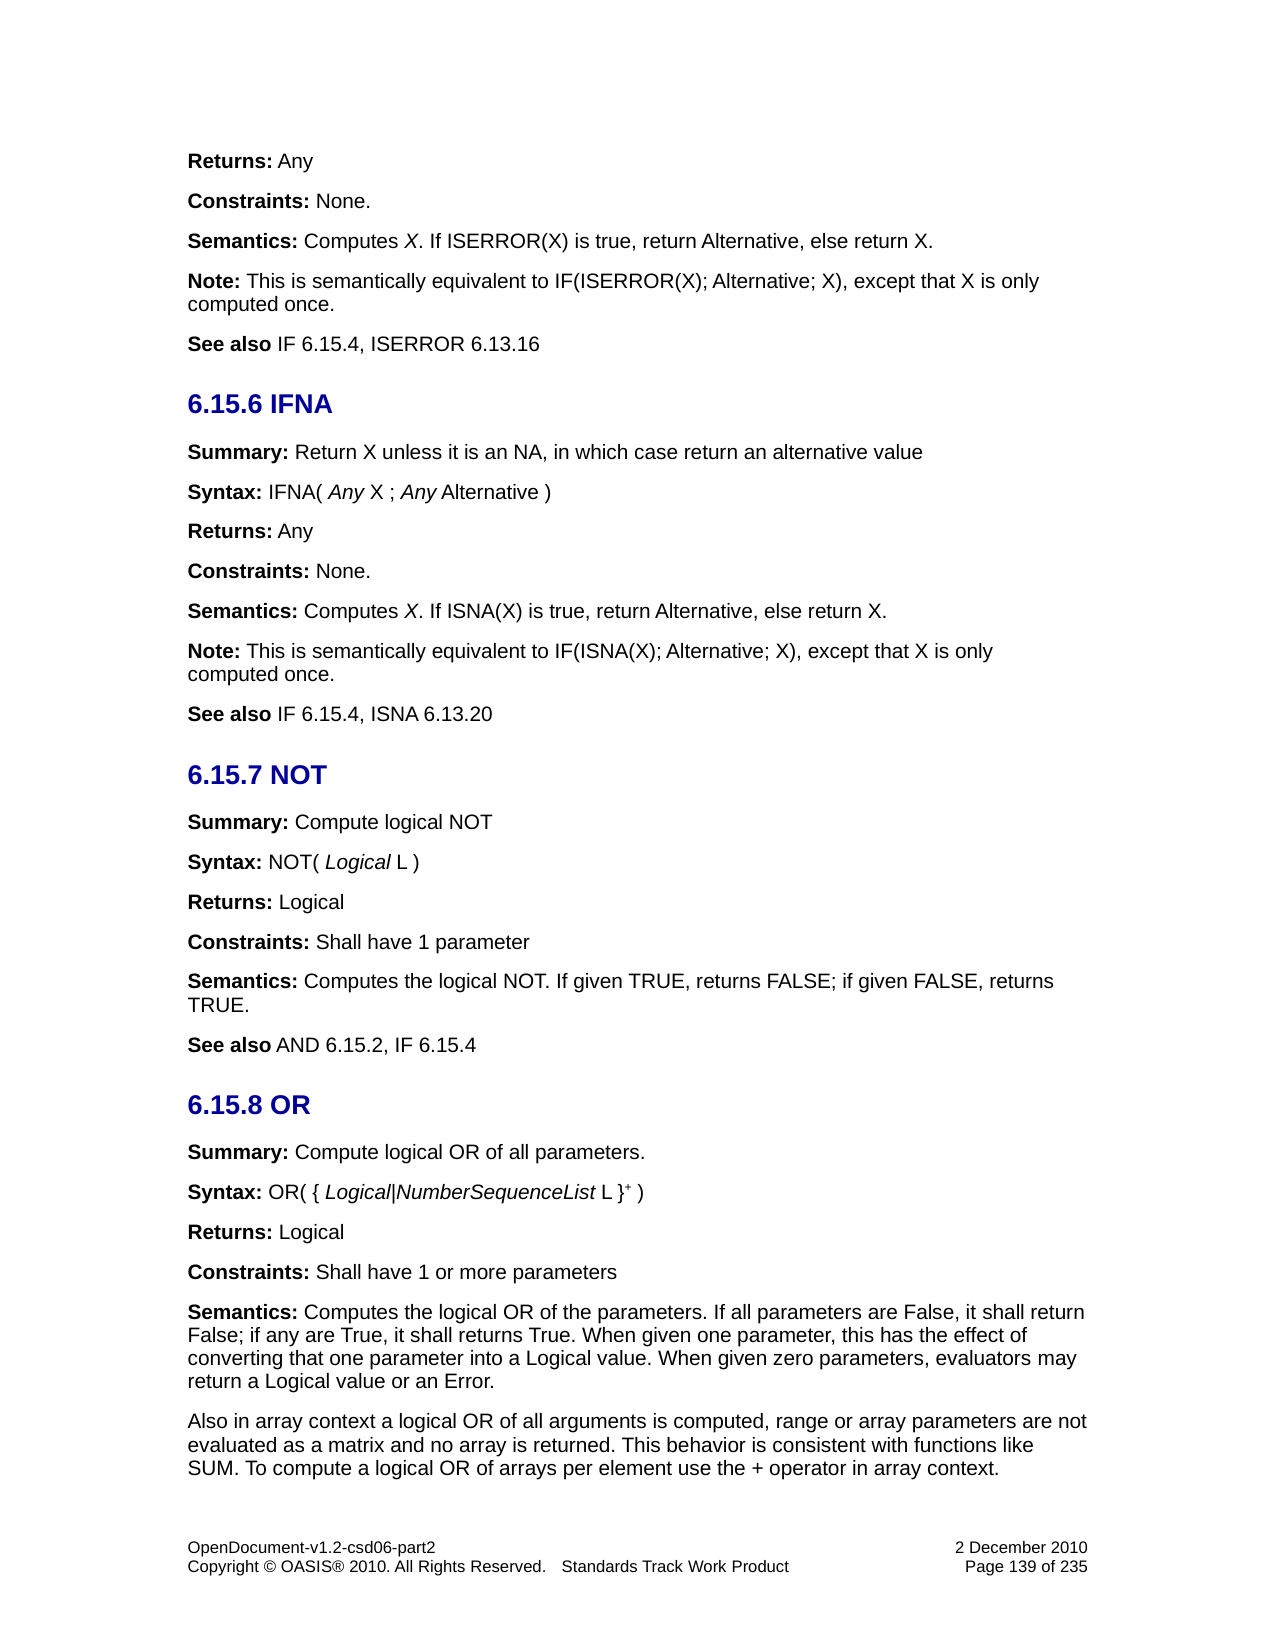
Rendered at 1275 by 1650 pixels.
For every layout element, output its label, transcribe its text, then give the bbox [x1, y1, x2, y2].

text See also IF 6.15.4, ISNA 6.13.20 [187, 703, 1088, 726]
text Returns: Any [187, 150, 1088, 173]
text Syntax: OR( { Logical|NumberSequenceList L }+ ) [187, 1181, 1088, 1204]
text See also IF 6.15.4, ISERROR 6.13.16 [187, 333, 1088, 356]
text Constraints: Shall have 1 parameter [187, 930, 1088, 953]
text Note: This is semantically equivalent to IF(ISERROR(X); Alternative; X), except that X is only computed once. [187, 270, 1088, 316]
text Returns: Logical [187, 1221, 1088, 1244]
text See also AND 6.15.2, IF 6.15.4 [187, 1033, 1088, 1057]
text Syntax: NOT( Logical L ) [187, 851, 1088, 874]
text Constraints: None. [187, 560, 1088, 583]
text Summary: Compute logical OR of all parameters. [187, 1141, 1088, 1164]
text Constraints: Shall have 1 or more parameters [187, 1261, 1088, 1284]
text Semantics: Computes the logical NOT. If given TRUE, returns FALSE; if given FALSE, returns TRUE. [187, 970, 1088, 1017]
text Semantics: Computes X. If ISNA(X) is true, return Alternative, else return X. [187, 600, 1088, 623]
text Note: This is semantically equivalent to IF(ISNA(X); Alternative; X), except that X is only computed once. [187, 640, 1088, 686]
subtitle NOT [187, 759, 1088, 790]
text Semantics: Computes the logical OR of the parameters. If all parameters are False, it shall return False; if any are True, it shall returns True. When given one parameter, this has the effect of converting that one parameter into a Logical value. When given zero parameters, evaluators may return a Logical value or an Error. [187, 1301, 1088, 1393]
subtitle OR [187, 1090, 1088, 1120]
text Semantics: Computes X. If ISERROR(X) is true, return Alternative, else return X. [187, 230, 1088, 253]
text Summary: Compute logical NOT [187, 811, 1088, 834]
text Returns: Logical [187, 890, 1088, 914]
text Returns: Any [187, 520, 1088, 543]
text Also in array context a logical OR of all arguments is computed, range or array parameters are not evaluated as a matrix and no array is returned. This behavior is consistent with functions like SUM. To compute a logical OR of arrays per element use the + operator in array context. [187, 1410, 1088, 1480]
text Syntax: IFNA( Any X ; Any Alternative ) [187, 480, 1088, 503]
subtitle IFNA [187, 389, 1088, 419]
text Constraints: None. [187, 190, 1088, 213]
text Summary: Return X unless it is an NA, in which case return an alternative value [187, 440, 1088, 464]
